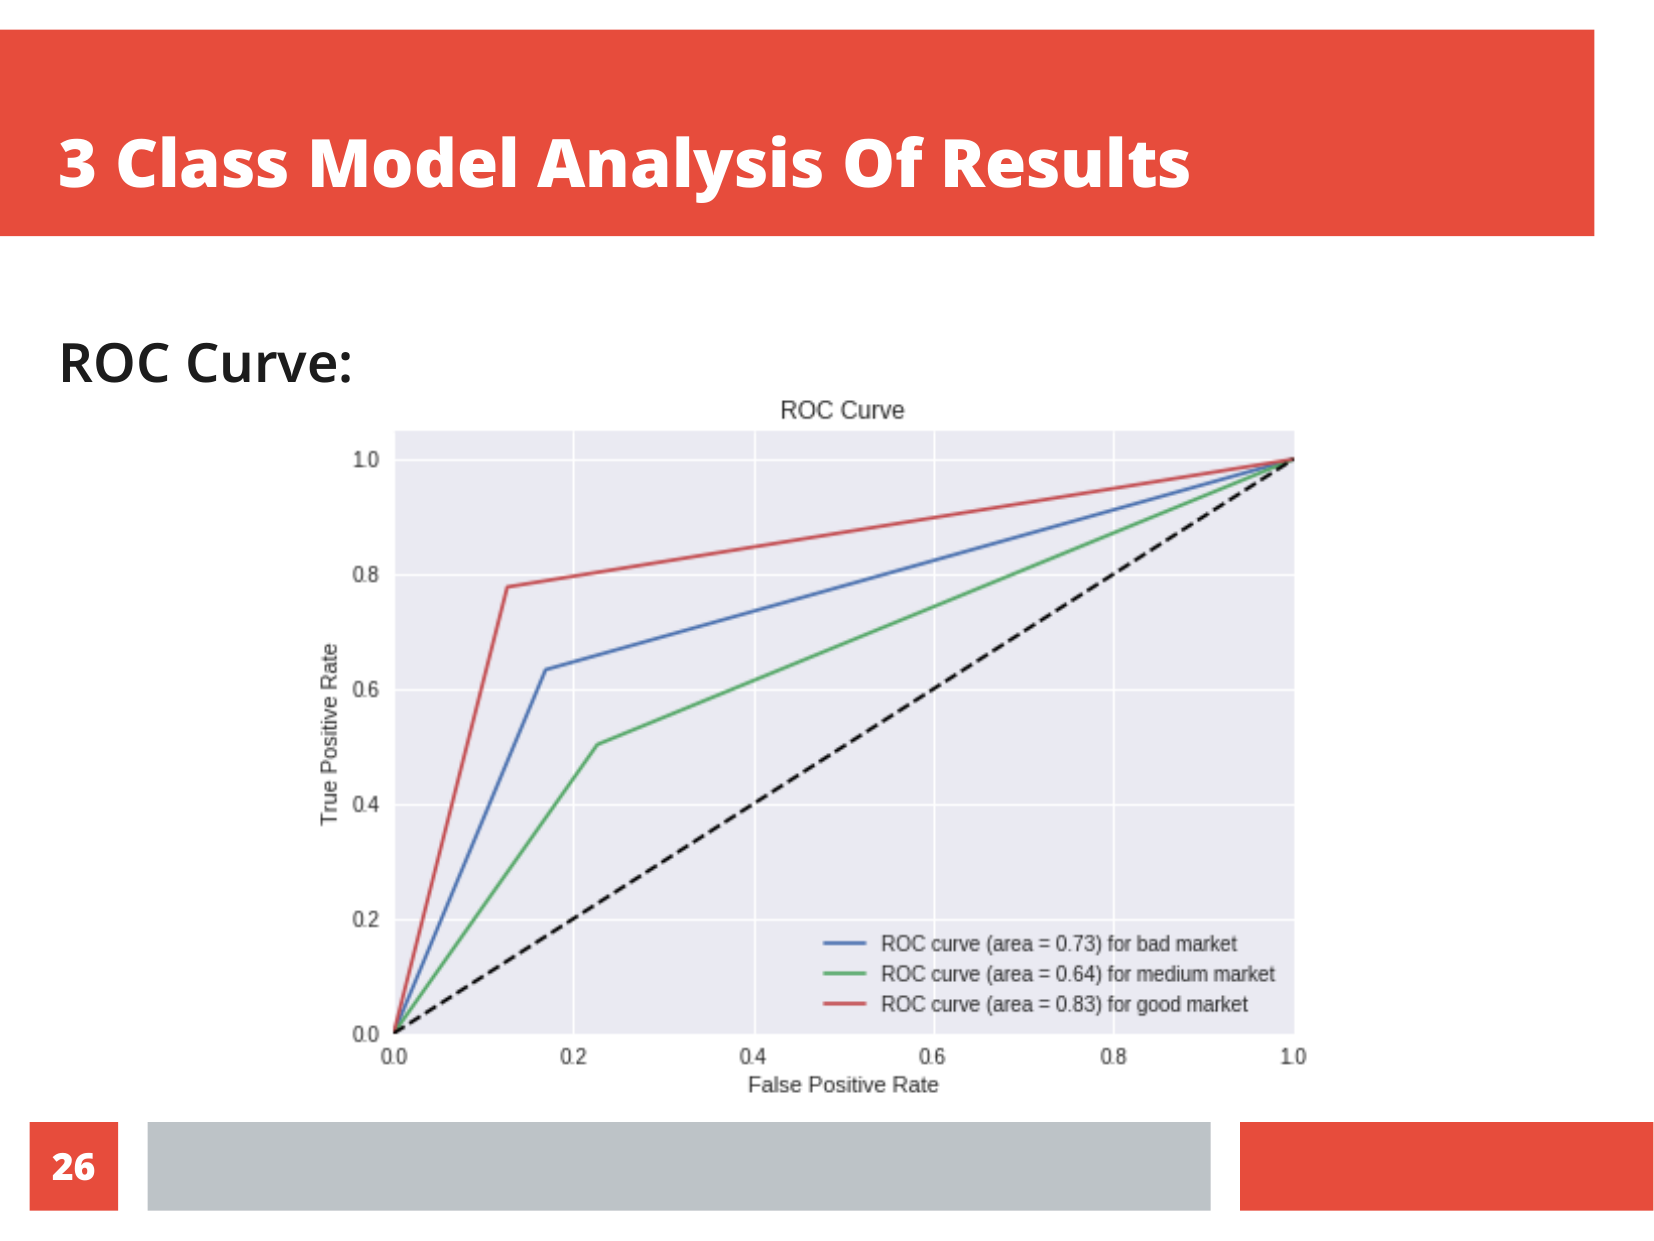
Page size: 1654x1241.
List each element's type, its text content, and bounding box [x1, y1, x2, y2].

picture [309, 387, 1321, 1111]
title 3 Class Model Analysis Of Results [59, 59, 1595, 207]
list ROC Curve: [59, 324, 1565, 1093]
